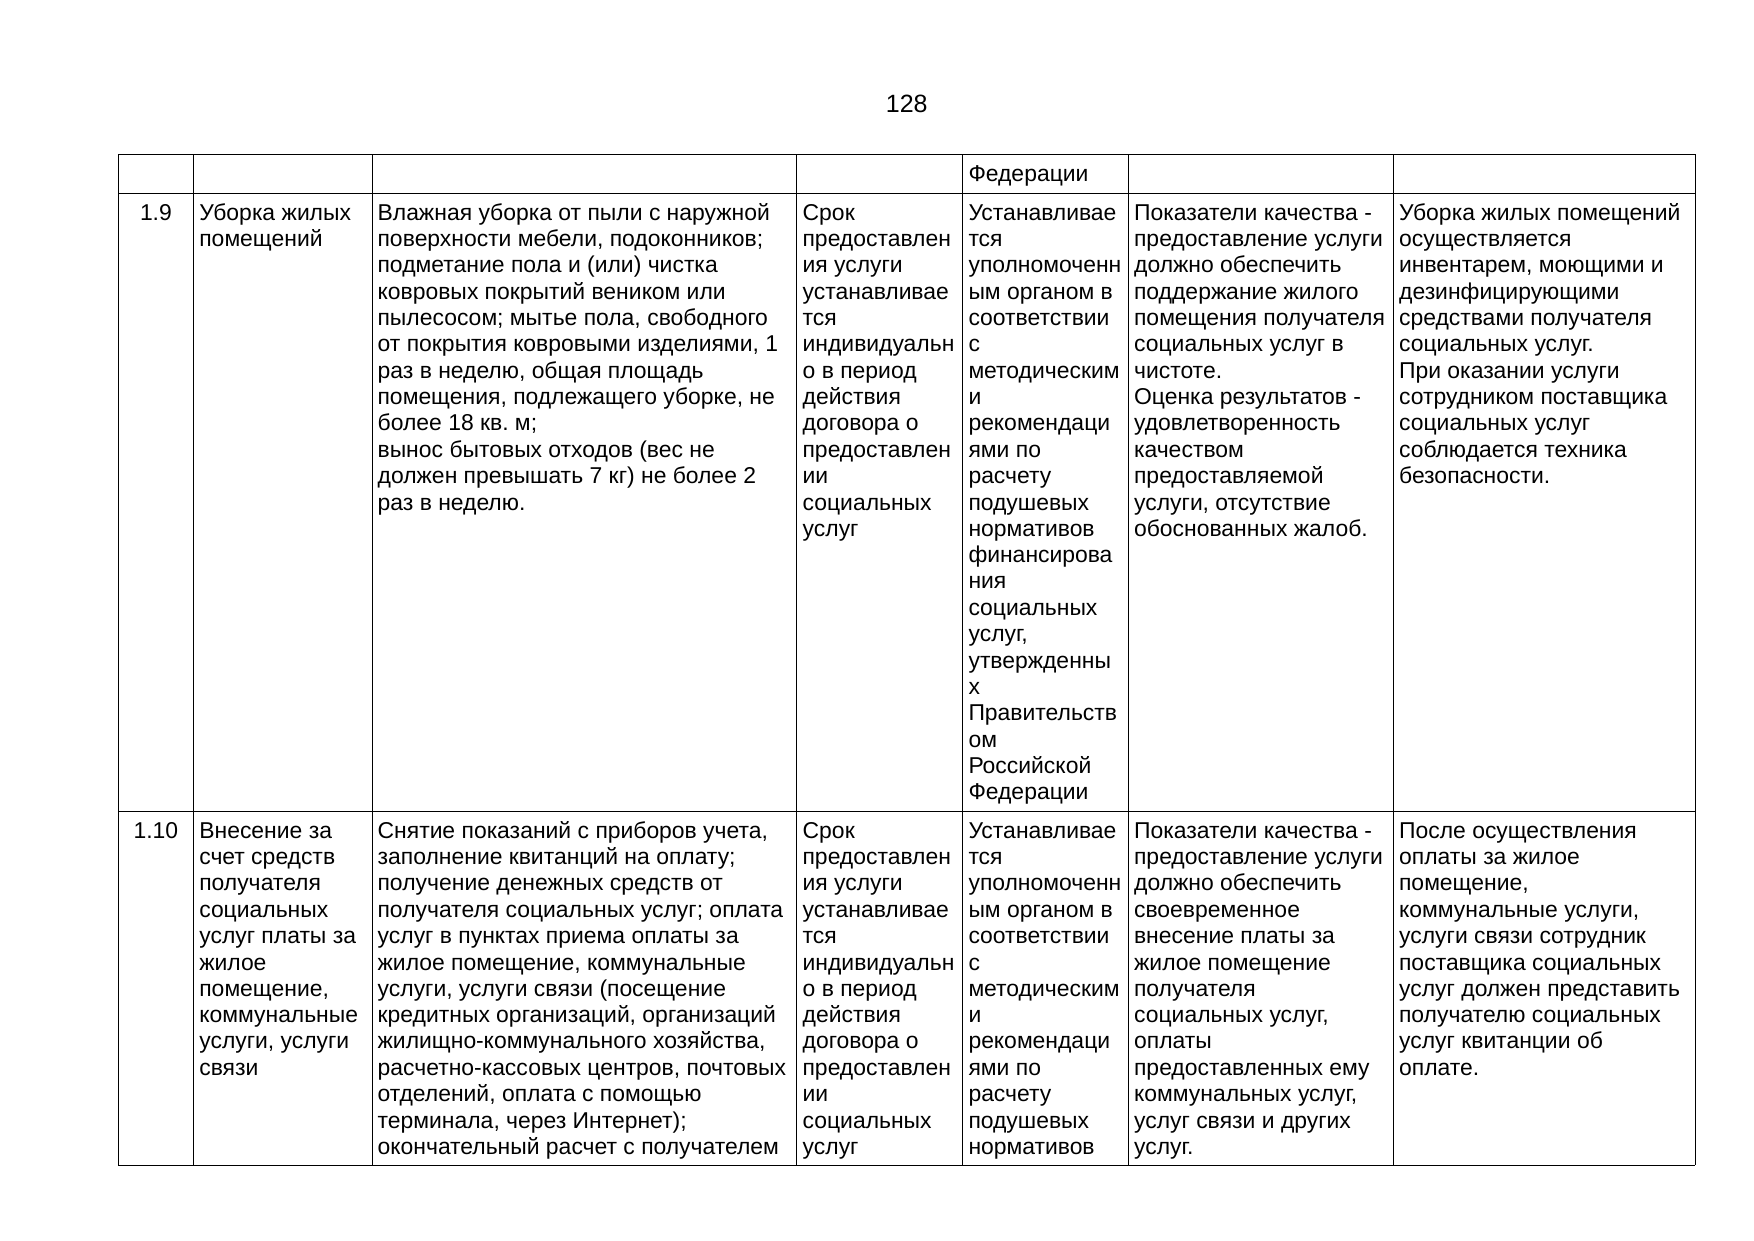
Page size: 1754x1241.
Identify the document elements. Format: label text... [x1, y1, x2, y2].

table_cell Показатели качества - предоставление услуги должно обеспечить своевременное внесение платы за жилое помещение получателя социальных услуг, оплаты предоставленных ему коммунальных услуг, услуг связи и других услуг. [1129, 812, 1393, 1165]
table_cell [797, 155, 962, 192]
table_cell [119, 155, 193, 192]
table_cell Срок предоставления услуги устанавливается индивидуально в период действия договора о предоставлении социальных услуг [797, 194, 962, 811]
table_cell Внесение за счет средств получателя социальных услуг платы за жилое помещение, коммунальные услуги, услуги связи [194, 812, 372, 1165]
table_cell Показатели качества - предоставление услуги должно обеспечить поддержание жилого помещения получателя социальных услуг в чистоте. Оценка результатов - удовлетворенность качеством предоставляемой услуги, отсутствие обоснованных жалоб. [1129, 194, 1393, 811]
table_cell Влажная уборка от пыли с наружной поверхности мебели, подоконников; подметание пола и (или) чистка ковровых покрытий веником или пылесосом; мытье пола, свободного от покрытия ковровыми изделиями, 1 раз в неделю, общая площадь помещения, подлежащего уборке, не более 18 кв. м; вынос бытовых отходов (вес не должен превышать 7 кг) не более 2 раз в неделю. [373, 194, 796, 811]
table_cell [194, 155, 372, 192]
table_cell Уборка жилых помещений осуществляется инвентарем, моющими и дезинфицирующими средствами получателя социальных услуг. При оказании услуги сотрудником поставщика социальных услуг соблюдается техника безопасности. [1394, 194, 1695, 811]
table_cell Срок предоставления услуги устанавливается индивидуально в период действия договора о предоставлении социальных услуг [797, 812, 962, 1165]
table_cell Устанавливается уполномоченным органом в соответствии с методическими рекомендациями по расчету подушевых нормативов [963, 812, 1128, 1165]
table_cell После осуществления оплаты за жилое помещение, коммунальные услуги, услуги связи сотрудник поставщика социальных услуг должен представить получателю социальных услуг квитанции об оплате. [1394, 812, 1695, 1165]
table_cell 1.10 [119, 812, 193, 1165]
table_cell [1129, 155, 1393, 192]
table_cell Федерации [963, 155, 1128, 192]
table_cell [373, 155, 796, 192]
table_cell Уборка жилых помещений [194, 194, 372, 811]
table_cell [1394, 155, 1695, 192]
table_cell Снятие показаний с приборов учета, заполнение квитанций на оплату; получение денежных средств от получателя социальных услуг; оплата услуг в пунктах приема оплаты за жилое помещение, коммунальные услуги, услуги связи (посещение кредитных организаций, организаций жилищно-коммунального хозяйства, расчетно-кассовых центров, почтовых отделений, оплата с помощью терминала, через Интернет); окончательный расчет с получателем [373, 812, 796, 1165]
table_cell 1.9 [119, 194, 193, 811]
table_cell Устанавливается уполномоченным органом в соответствии с методическими рекомендациями по расчету подушевых нормативов финансирования социальных услуг, утвержденных Правительством Российской Федерации [963, 194, 1128, 811]
